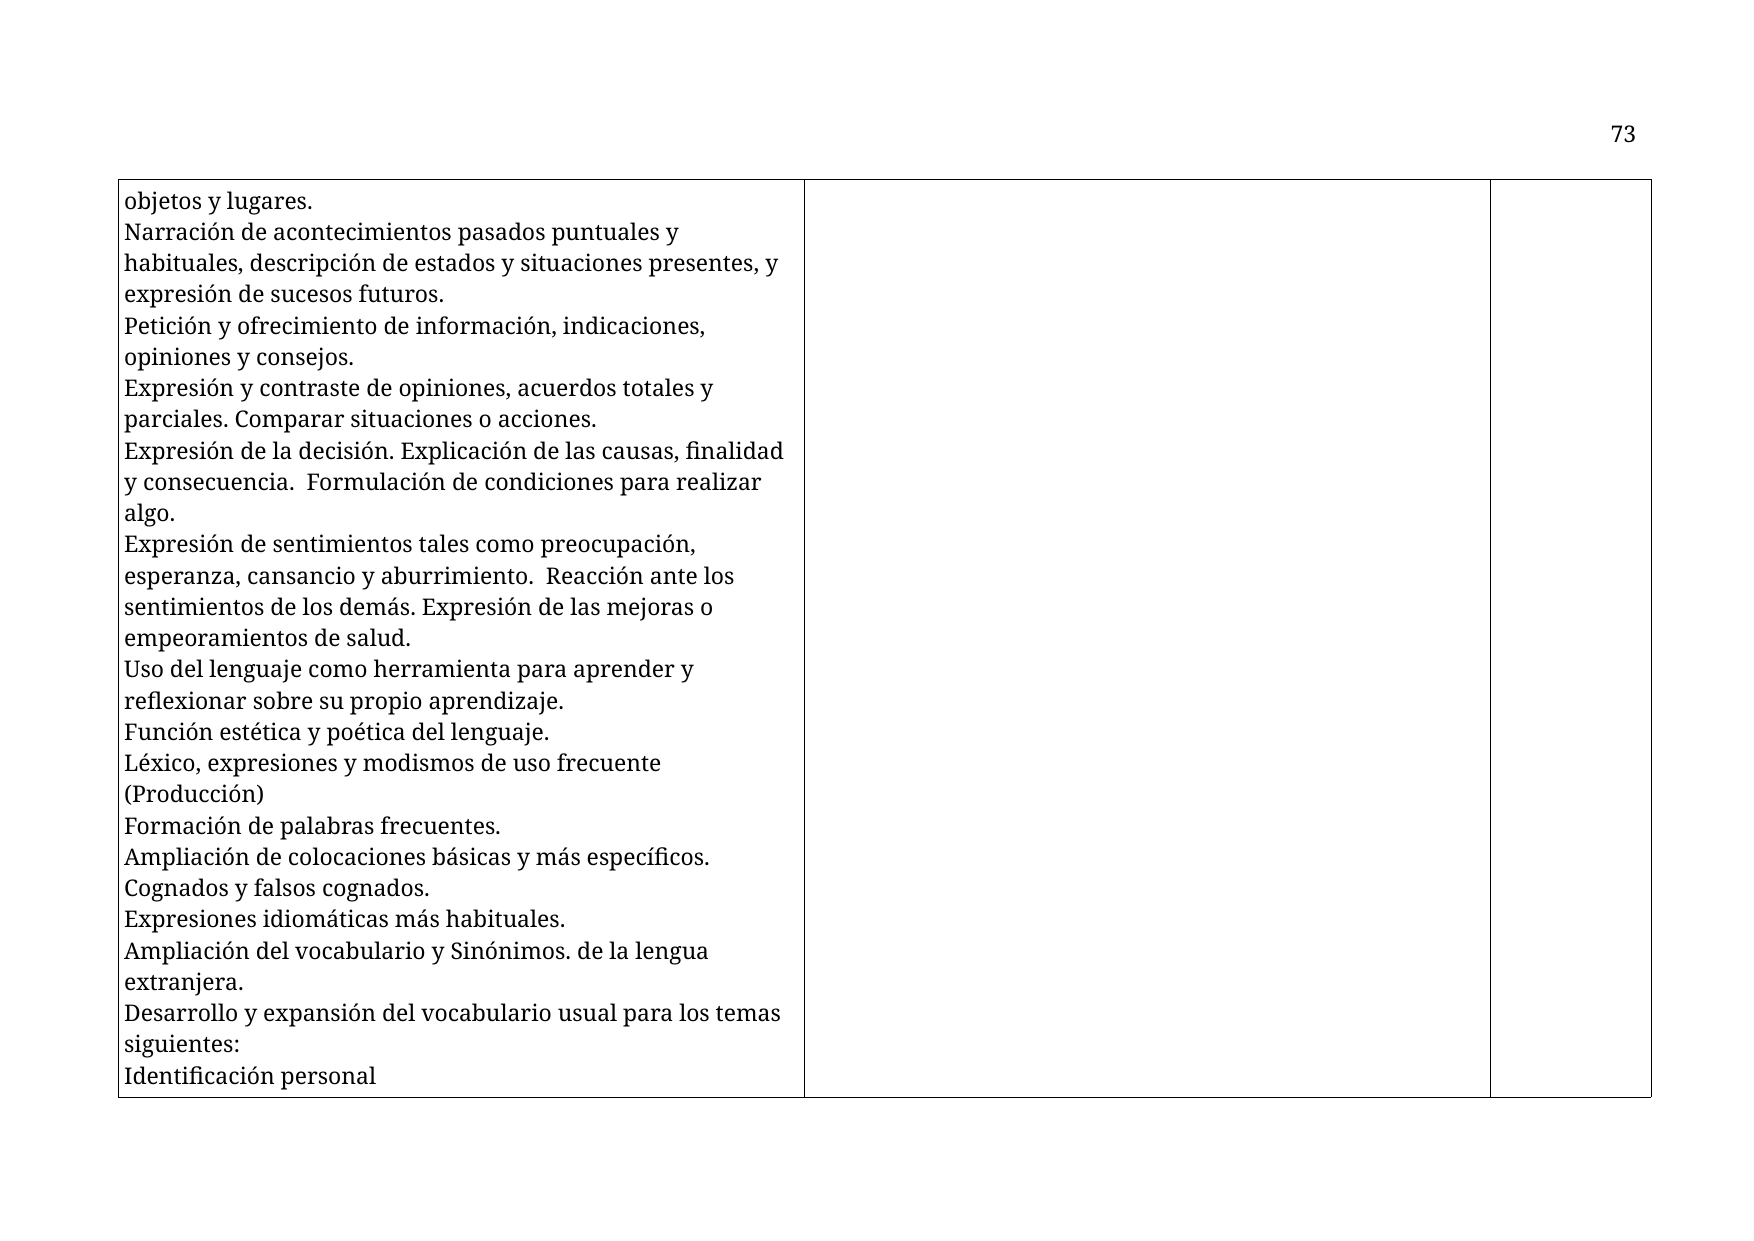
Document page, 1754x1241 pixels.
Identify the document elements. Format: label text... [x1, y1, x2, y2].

table_cell objetos y lugares. Narración de acontecimientos pasados puntuales y habituales, descripción de estados y situaciones presentes, y expresión de sucesos futuros. Petición y ofrecimiento de información, indicaciones, opiniones y consejos. Expresión y contraste de opiniones, acuerdos totales y parciales. Comparar situaciones o acciones. Expresión de la decisión. Explicación de las causas, finalidad y consecuencia. Formulación de condiciones para realizar algo. Expresión de sentimientos tales como preocupación, esperanza, cansancio y aburrimiento. Reacción ante los sentimientos de los demás. Expresión de las mejoras o empeoramientos de salud. Uso del lenguaje como herramienta para aprender y reflexionar sobre su propio aprendizaje. Función estética y poética del lenguaje. Léxico, expresiones y modismos de uso frecuente (Producción) Formación de palabras frecuentes. Ampliación de colocaciones básicas y más específicos. Cognados y falsos cognados. Expresiones idiomáticas más habituales. Ampliación del vocabulario y Sinónimos. de la lengua extranjera. Desarrollo y expansión del vocabulario usual para los temas siguientes: Identificación personal [119, 180, 804, 1097]
table_cell [1491, 180, 1651, 1097]
table_cell [805, 180, 1490, 1097]
